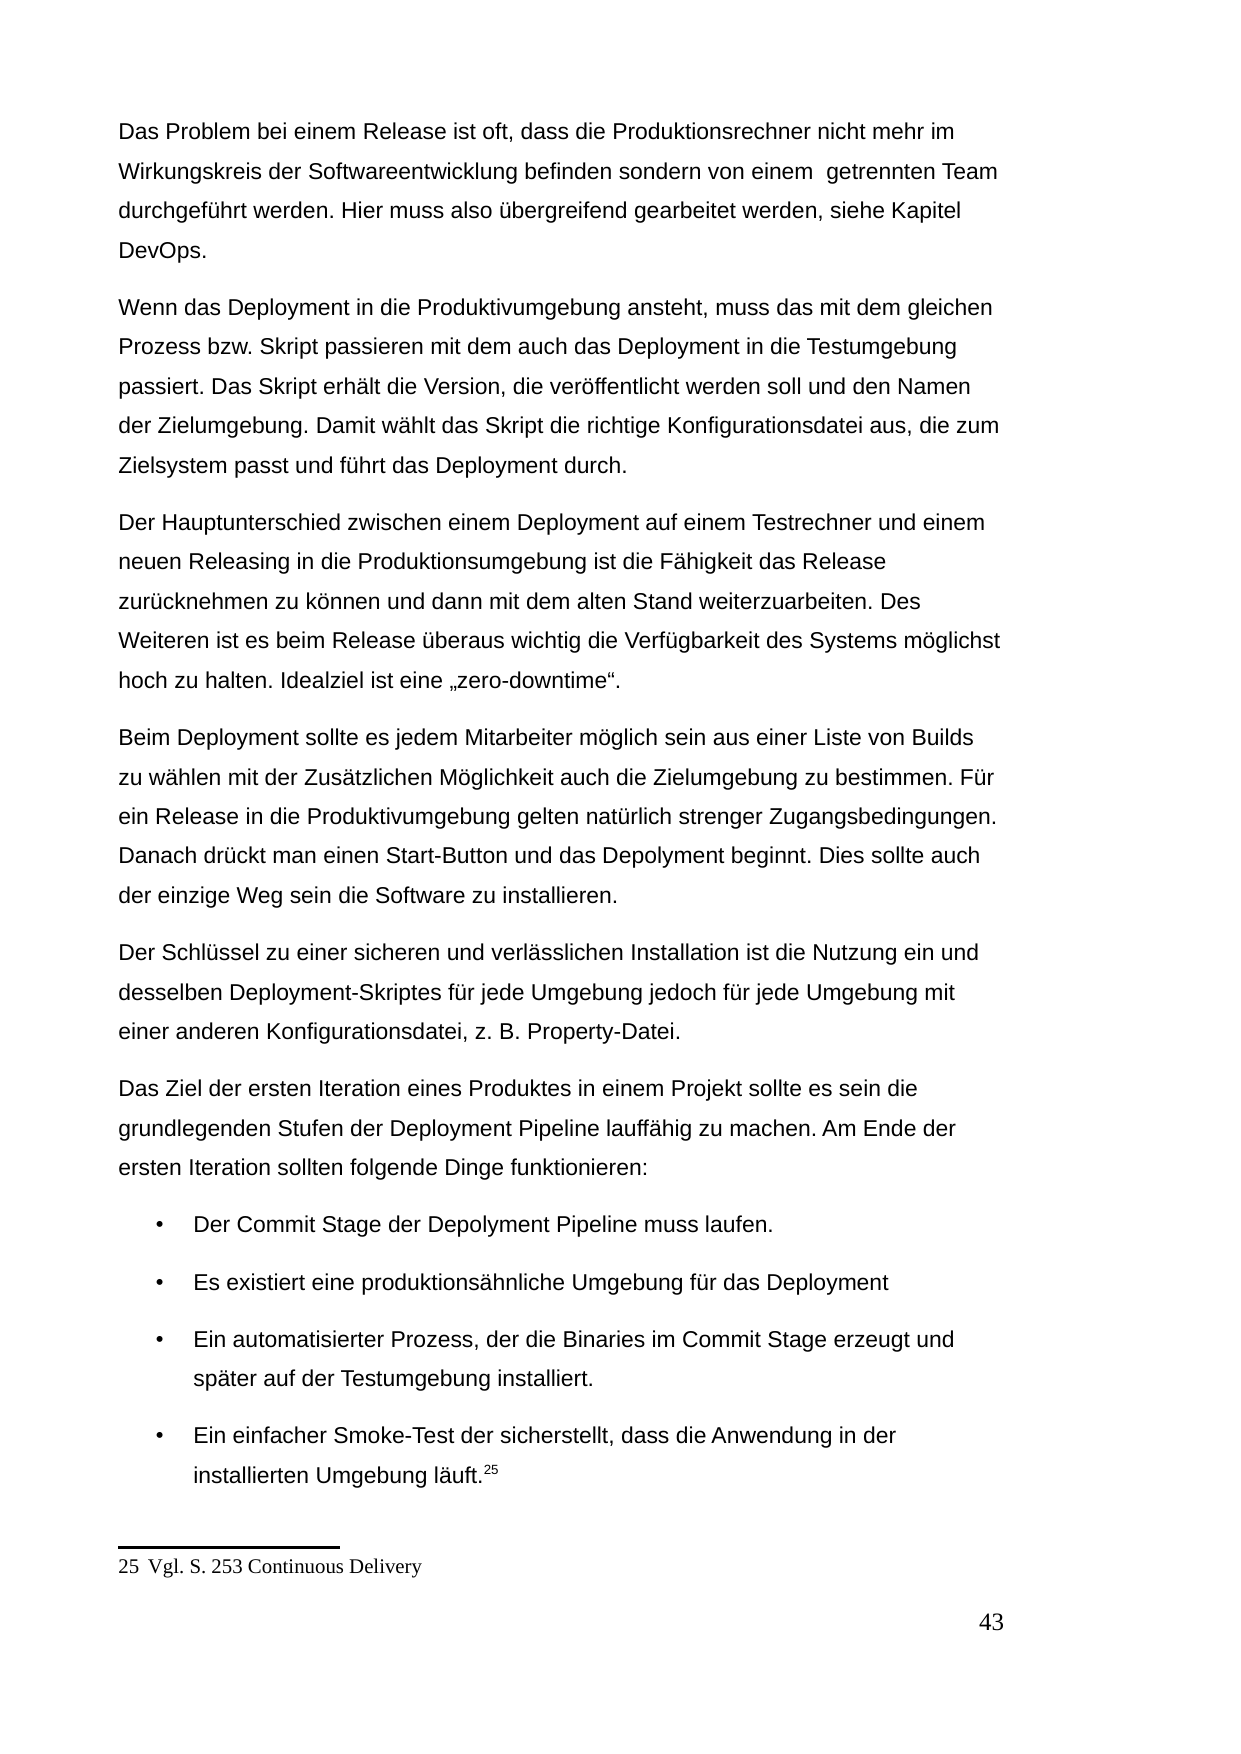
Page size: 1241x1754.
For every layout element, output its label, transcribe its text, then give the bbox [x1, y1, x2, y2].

text Der Hauptunterschied zwischen einem Deployment auf einem Testrechner und einem neuen Releasing in die Produktionsumgebung ist die Fähigkeit das Release zurücknehmen zu können und dann mit dem alten Stand weiterzuarbeiten. Des Weiteren ist es beim Release überaus wichtig die Verfügbarkeit des Systems möglichst hoch zu halten. Idealziel ist eine „zero-downtime“. [118, 509, 1004, 693]
text Beim Deployment sollte es jedem Mitarbeiter möglich sein aus einer Liste von Builds zu wählen mit der Zusätzlichen Möglichkeit auch die Zielumgebung zu bestimmen. Für ein Release in die Produktivumgebung gelten natürlich strenger Zugangsbedingungen. Danach drückt man einen Start-Button und das Depolyment beginnt. Dies sollte auch der einzige Weg sein die Software zu installieren. [118, 724, 1004, 908]
text Der Schlüssel zu einer sicheren und verlässlichen Installation ist die Nutzung ein und desselben Deployment-Skriptes für jede Umgebung jedoch für jede Umgebung mit einer anderen Konfigurationsdatei, z. B. Property-Datei. [118, 939, 1004, 1044]
text Wenn das Deployment in die Produktivumgebung ansteht, muss das mit dem gleichen Prozess bzw. Skript passieren mit dem auch das Deployment in die Testumgebung passiert. Das Skript erhält die Version, die veröffentlicht werden soll und den Namen der Zielumgebung. Damit wählt das Skript die richtige Konfigurationsdatei aus, die zum Zielsystem passt und führt das Deployment durch. [118, 294, 1004, 478]
list Der Commit Stage der Depolyment Pipeline muss laufen. [156, 1211, 1004, 1238]
list Ein automatisierter Prozess, der die Binaries im Commit Stage erzeugt und später auf der Testumgebung installiert. [156, 1326, 1004, 1392]
list Es existiert eine produktionsähnliche Umgebung für das Deployment [156, 1268, 1004, 1295]
list Ein einfacher Smoke-Test der sicherstellt, dass die Anwendung in der installierten Umgebung läuft. [156, 1422, 1004, 1488]
list Vgl. S. 253 Continuous Delivery [118, 1553, 1004, 1578]
text Das Problem bei einem Release ist oft, dass die Produktionsrechner nicht mehr im Wirkungskreis der Softwareentwicklung befinden sondern von einem getrennten Team durchgeführt werden. Hier muss also übergreifend gearbeitet werden, siehe Kapitel DevOps. [118, 118, 1004, 263]
text Das Ziel der ersten Iteration eines Produktes in einem Projekt sollte es sein die grundlegenden Stufen der Deployment Pipeline lauffähig zu machen. Am Ende der ersten Iteration sollten folgende Dinge funktionieren: [118, 1075, 1004, 1181]
